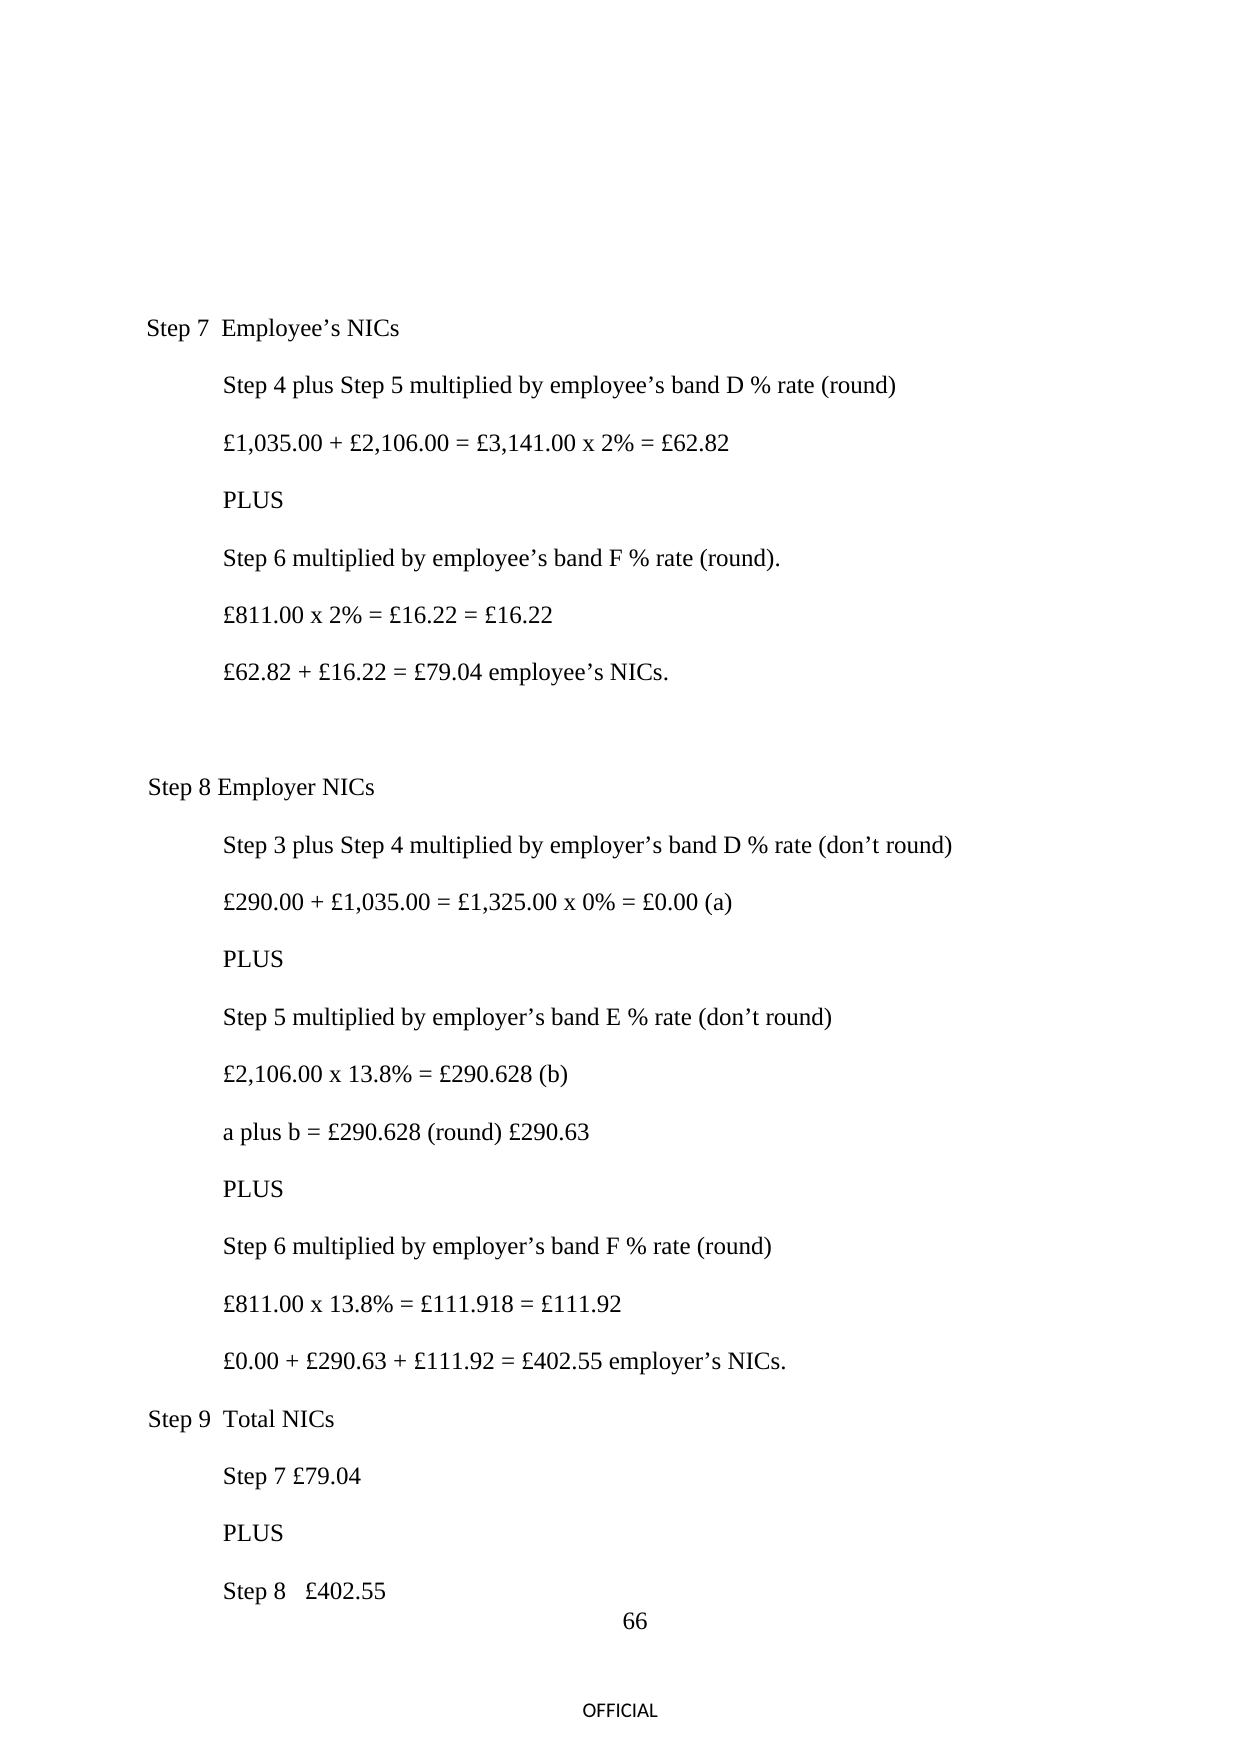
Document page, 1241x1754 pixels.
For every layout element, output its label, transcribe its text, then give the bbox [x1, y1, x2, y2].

text Step 8 Employer NICs [148, 772, 1124, 801]
text Step 9 Total NICs [148, 1404, 1124, 1432]
text a plus b = £290.628 (round) £290.63 [148, 1117, 1124, 1145]
text PLUS [146, 485, 1124, 514]
text Step 5 multiplied by employer’s band E % rate (don’t round) [148, 1002, 1124, 1031]
text £290.00 + £1,035.00 = £1,325.00 x 0% = £0.00 (a) [148, 887, 1124, 916]
text £1,035.00 + £2,106.00 = £3,141.00 x 2% = £62.82 [146, 428, 1124, 457]
text Step 8 £402.55 [148, 1576, 1124, 1604]
text PLUS [148, 1518, 1124, 1547]
text Step 6 multiplied by employer’s band F % rate (round) [148, 1231, 1124, 1260]
text Step 7 £79.04 [148, 1461, 1124, 1490]
text £811.00 x 13.8% = £111.918 = £111.92 [148, 1289, 1124, 1318]
text PLUS [148, 944, 1124, 973]
text Step 6 multiplied by employee’s band F % rate (round). [146, 543, 1124, 571]
text PLUS [148, 1174, 1124, 1203]
text Step 4 plus Step 5 multiplied by employee’s band D % rate (round) [146, 371, 1124, 399]
text £62.82 + £16.22 = £79.04 employee’s NICs. [146, 657, 1124, 686]
text Step 3 plus Step 4 multiplied by employer’s band D % rate (don’t round) [148, 830, 1124, 858]
text £811.00 x 2% = £16.22 = £16.22 [146, 600, 1124, 629]
text £2,106.00 x 13.8% = £290.628 (b) [148, 1059, 1124, 1088]
text Step 7 Employee’s NICs [146, 313, 1124, 342]
text £0.00 + £290.63 + £111.92 = £402.55 employer’s NICs. [148, 1346, 1124, 1375]
